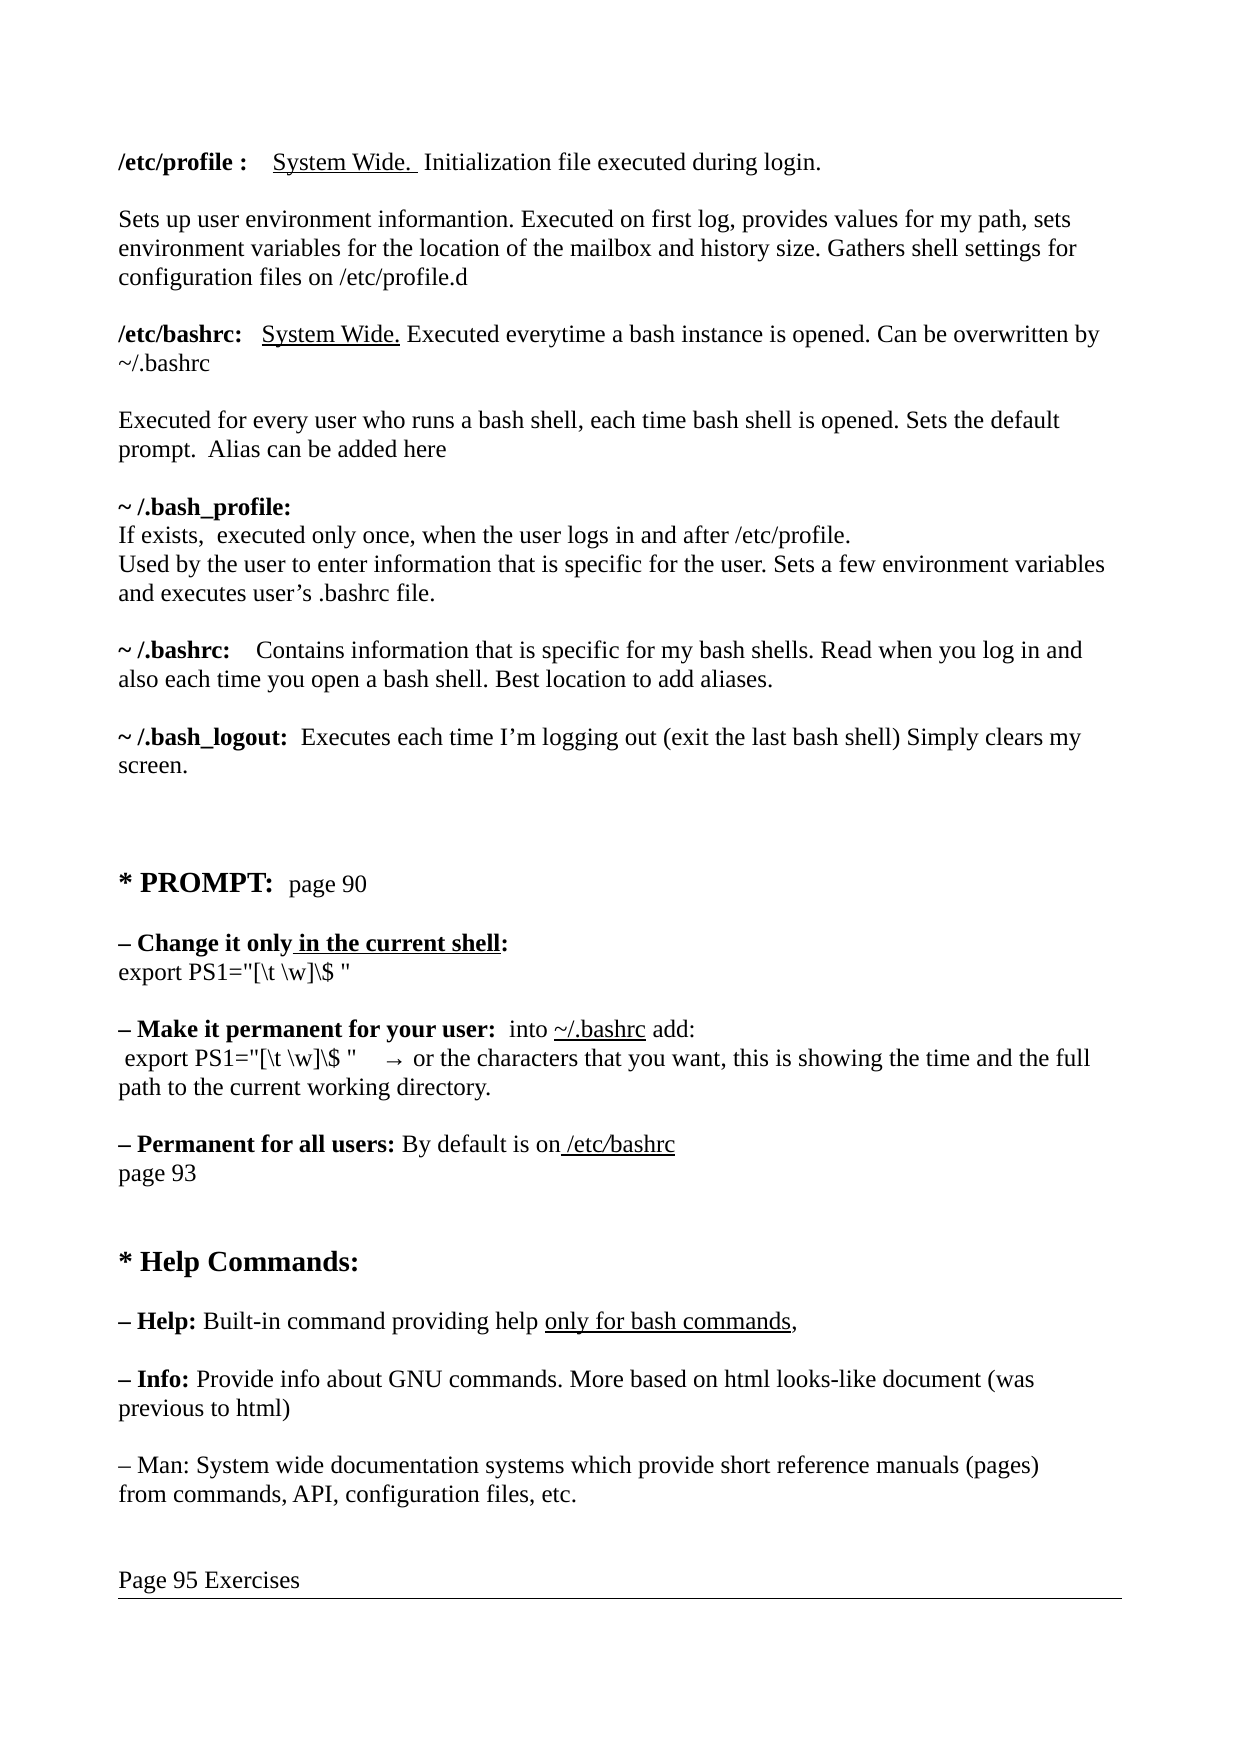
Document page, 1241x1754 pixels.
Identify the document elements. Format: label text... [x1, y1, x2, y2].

text export PS1="[\t \w]\$ " → or the characters that you want, this is showing the time and the full path to the current working directory. [118, 1043, 1122, 1100]
text If exists, executed only once, when the user logs in and after /etc/profile. [118, 521, 1122, 549]
text – Man: System wide documentation systems which provide short reference manuals (pages) [118, 1450, 1122, 1479]
text /etc/profile : System Wide. Initialization file executed during login. [118, 147, 1122, 176]
text from commands, API, configuration files, etc. [118, 1479, 1122, 1508]
text – Info: Provide info about GNU commands. More based on html looks-like document (was previous to html) [118, 1364, 1122, 1421]
text /etc/bashrc: System Wide. Executed everytime a bash instance is opened. Can be overwritten by ~/.bashrc [118, 319, 1122, 377]
text Sets up user environment informantion. Executed on first log, provides values for my path, sets environment variables for the location of the mailbox and history size. Gathers shell settings for configuration files on /etc/profile.d [118, 204, 1122, 291]
text * Help Commands: [118, 1244, 1122, 1278]
text Page 95 Exercises [118, 1565, 1122, 1598]
text – Permanent for all users: By default is on /etc/bashrc [118, 1129, 1122, 1158]
text Executed for every user who runs a bash shell, each time bash shell is opened. Sets the default prompt. Alias can be added here [118, 406, 1122, 463]
text export PS1="[\t \w]\$ " [118, 957, 1122, 985]
text – Change it only in the current shell: [118, 928, 1122, 957]
text ~ /.bash_logout: Executes each time I’m logging out (exit the last bash shell) Simply clears my screen. [118, 722, 1122, 779]
text * PROMPT: page 90 [118, 866, 1122, 899]
text – Make it permanent for your user: into ~/.bashrc add: [118, 1014, 1122, 1043]
text ~ /.bashrc: Contains information that is specific for my bash shells. Read when you log in and also each time you open a bash shell. Best location to add aliases. [118, 636, 1122, 693]
text Used by the user to enter information that is specific for the user. Sets a few environment variables and executes user’s .bashrc file. [118, 549, 1122, 607]
text page 93 [118, 1158, 1122, 1187]
text – Help: Built-in command providing help only for bash commands, [118, 1306, 1122, 1335]
text ~ /.bash_profile: [118, 492, 1122, 521]
